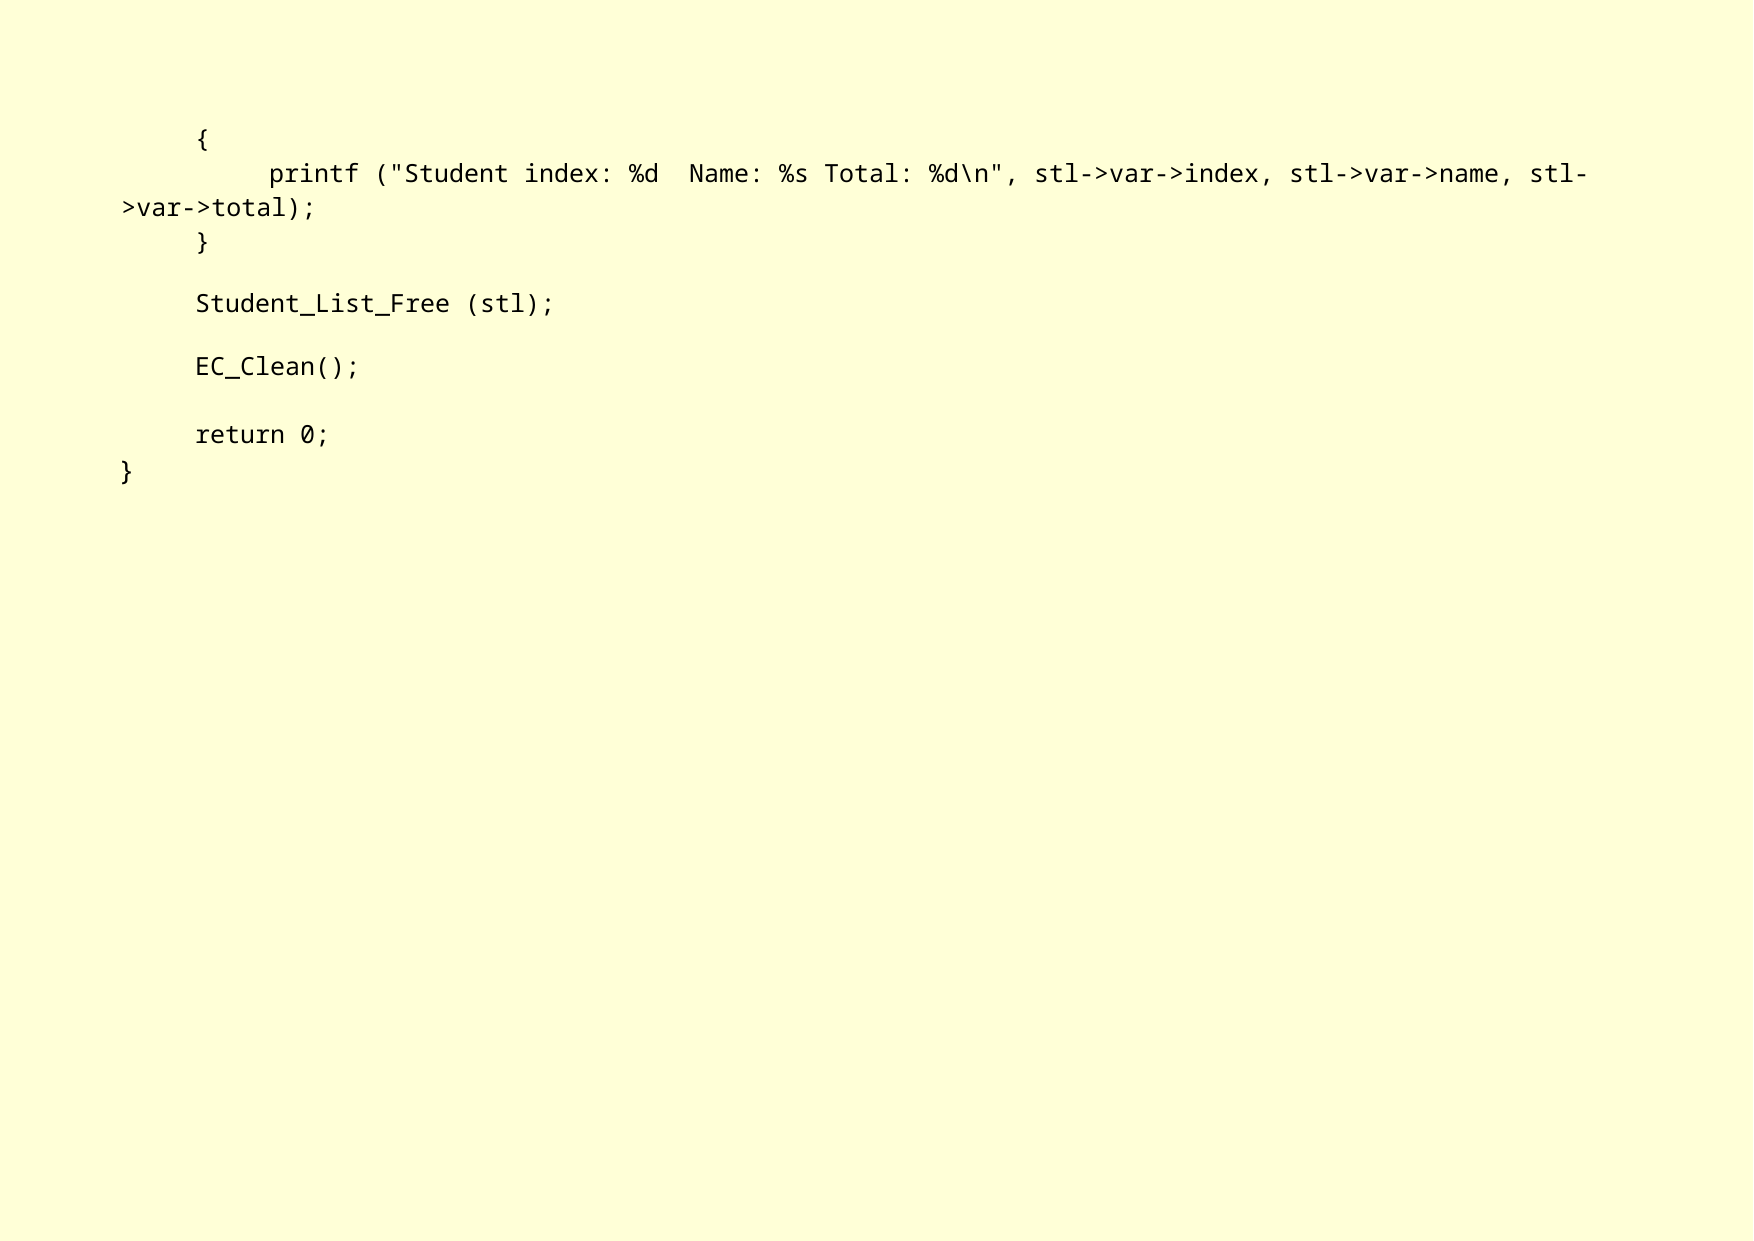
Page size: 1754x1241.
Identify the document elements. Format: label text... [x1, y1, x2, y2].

text return 0; [121, 417, 1632, 451]
text Student_List_Free (stl); [121, 286, 1632, 320]
text } [121, 451, 1632, 488]
text EC_Clean(); [121, 349, 1632, 383]
text } [121, 223, 1632, 257]
text { [121, 121, 1632, 155]
text printf ("Student index: %d Name: %s Total: %d\n", stl->var->index, stl->var->name, stl->var->total); [121, 155, 1632, 223]
